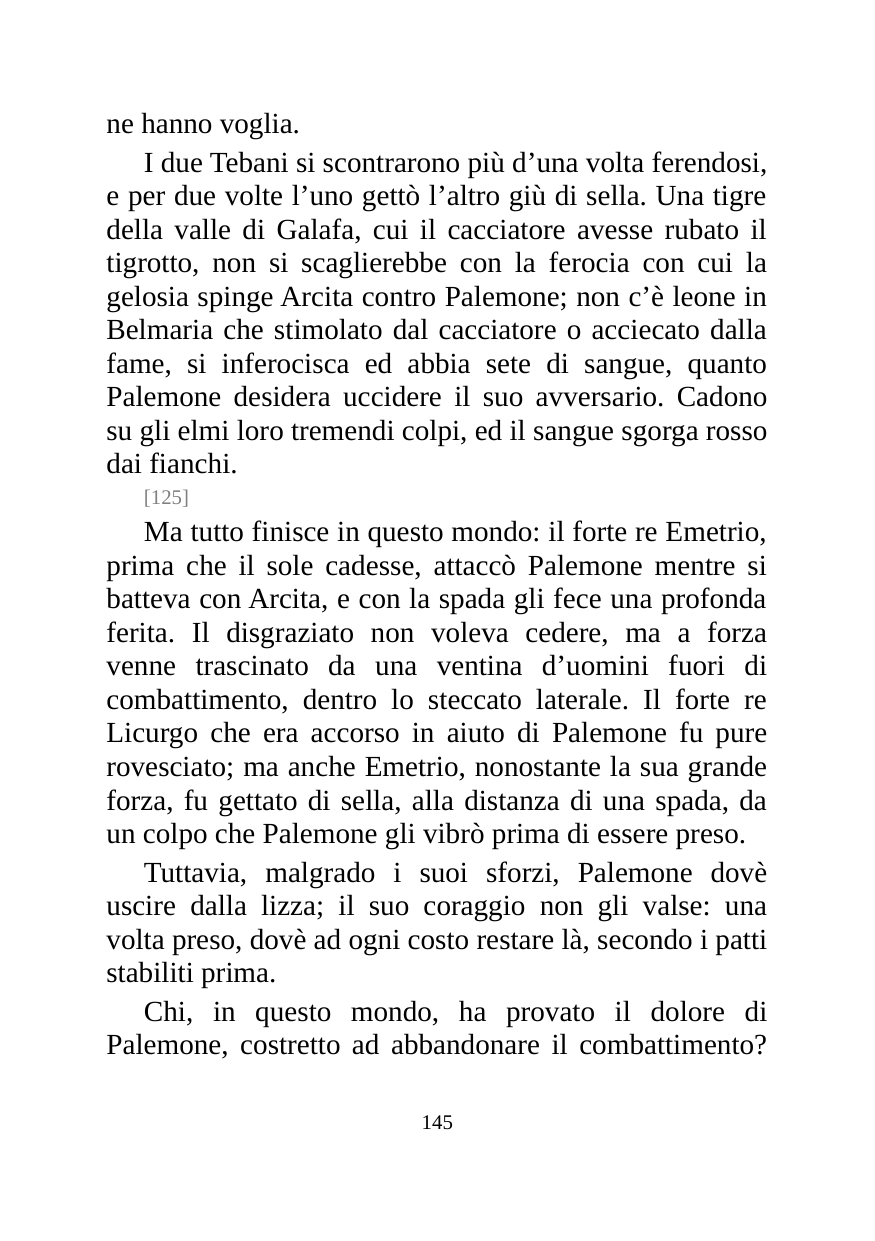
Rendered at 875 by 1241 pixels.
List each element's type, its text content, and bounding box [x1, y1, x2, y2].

text Chi, in questo mondo, ha provato il dolore di Palemone, costretto ad abbandonare il combattimento? [106, 994, 768, 1061]
text [125] [106, 485, 768, 509]
text ne hanno voglia. [106, 106, 768, 140]
text Ma tutto finisce in questo mondo: il forte re Emetrio, prima che il sole cadesse, attaccò Palemone mentre si batteva con Arcita, e con la spada gli fece una profonda ferita. Il disgraziato non voleva cedere, ma a forza venne trascinato da una ventina d’uomini fuori di combattimento, dentro lo steccato laterale. Il forte re Licurgo che era accorso in aiuto di Palemone fu pure rovesciato; ma anche Emetrio, nonostante la sua grande forza, fu gettato di sella, alla distanza di una spada, da un colpo che Palemone gli vibrò prima di essere preso. [106, 514, 768, 850]
text Tuttavia, malgrado i suoi sforzi, Palemone dovè uscire dalla lizza; il suo coraggio non gli valse: una volta preso, dovè ad ogni costo restare là, secondo i patti stabiliti prima. [106, 855, 768, 989]
text I due Tebani si scontrarono più d’una volta ferendosi, e per due volte l’uno gettò l’altro giù di sella. Una tigre della valle di Galafa, cui il cacciatore avesse rubato il tigrotto, non si scaglierebbe con la ferocia con cui la gelosia spinge Arcita contro Palemone; non c’è leone in Belmaria che stimolato dal cacciatore o acciecato dalla fame, si inferocisca ed abbia sete di sangue, quanto Palemone desidera uccidere il suo avversario. Cadono su gli elmi loro tremendi colpi, ed il sangue sgorga rosso dai fianchi. [106, 145, 768, 480]
